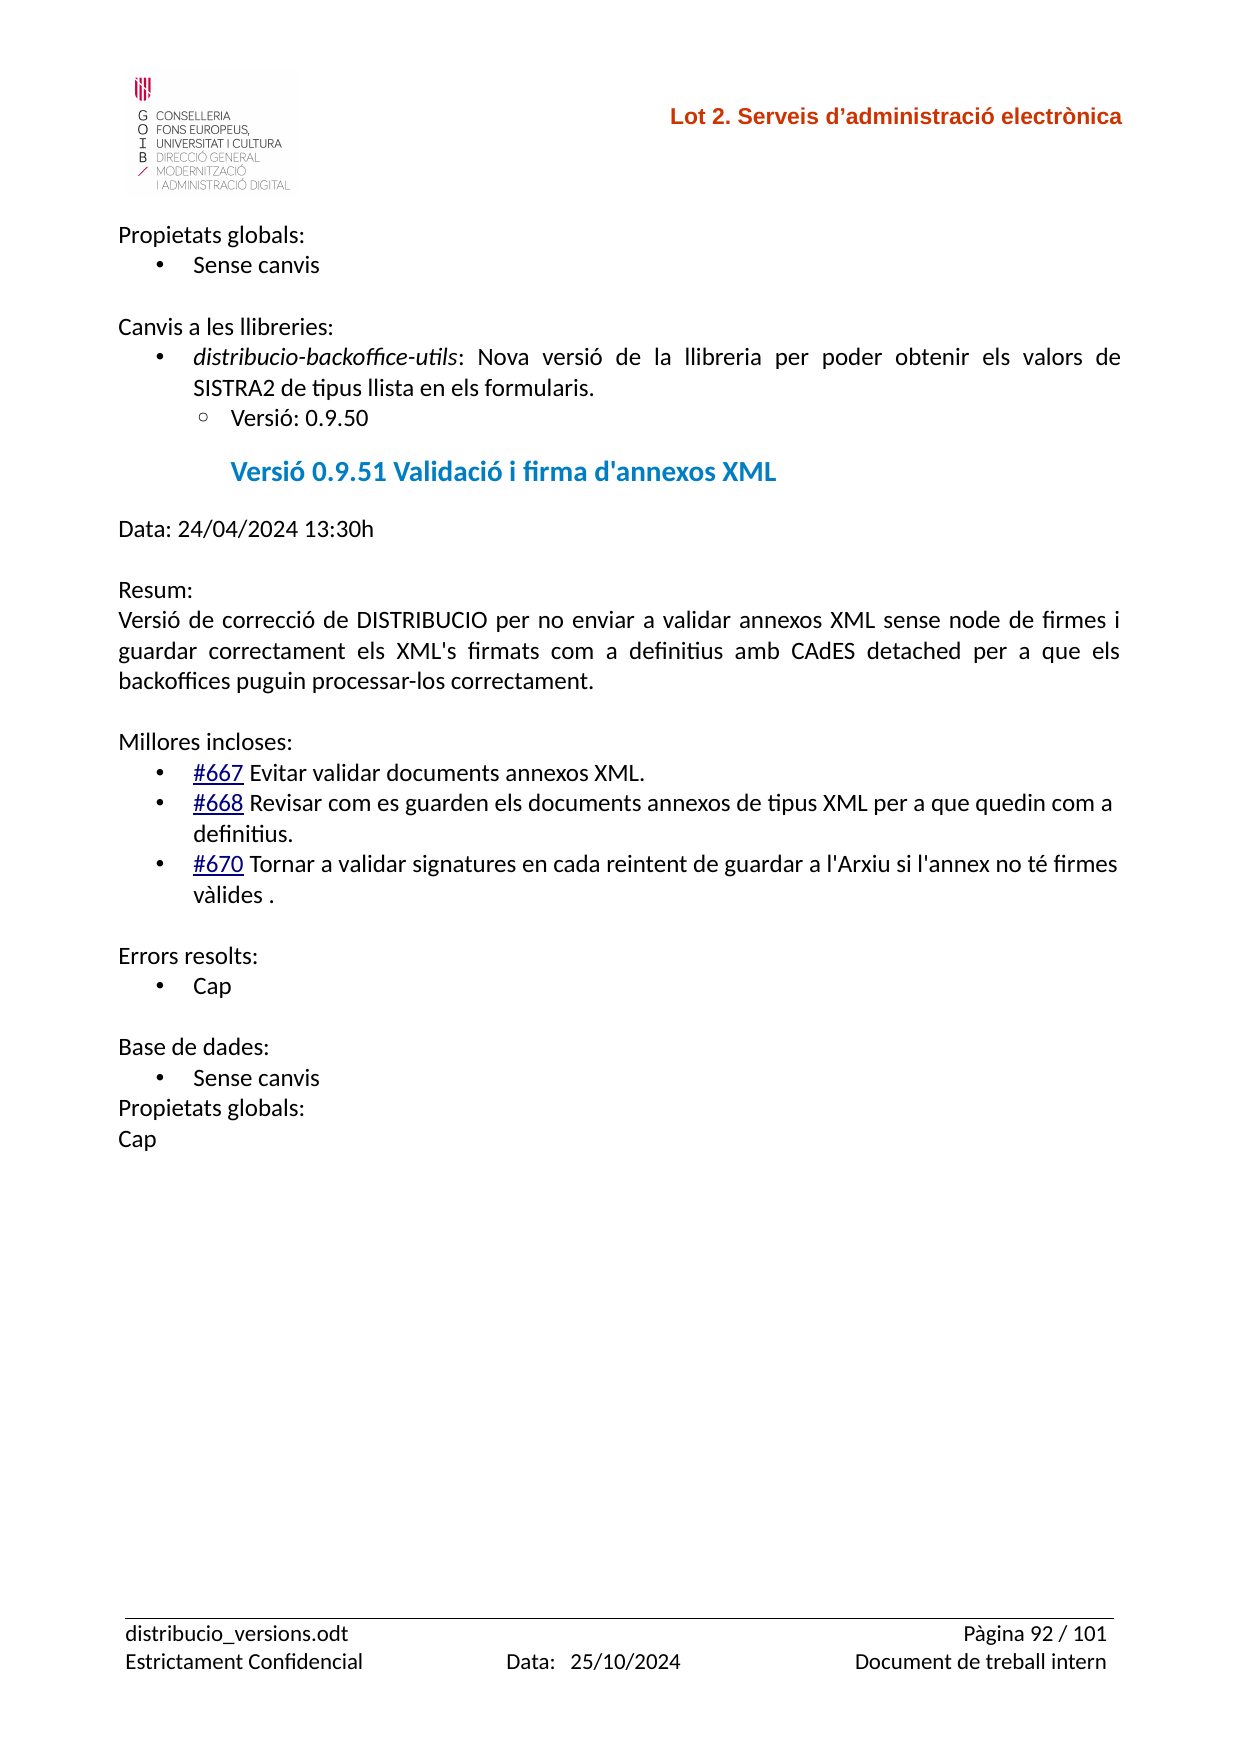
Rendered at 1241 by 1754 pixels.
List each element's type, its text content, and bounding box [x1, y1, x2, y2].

list #667 Evitar validar documents annexos XML. [156, 757, 1122, 787]
list distribucio-backoffice-utils: Nova versió de la llibreria per poder obtenir els valors de SISTRA2 de tipus llista en els formularis. [156, 341, 1122, 402]
text Data: 24/04/2024 13:30h [118, 513, 1122, 543]
text Base de dades: [118, 1032, 1122, 1062]
text Millores incloses: [118, 726, 1122, 757]
text Resum: [118, 574, 1122, 604]
text Propietats globals: [118, 1093, 1122, 1123]
list #668 Revisar com es guarden els documents annexos de tipus XML per a que quedin com a definitius. [156, 787, 1122, 848]
list Cap [156, 971, 1122, 1001]
text Canvis a les llibreries: [118, 311, 1122, 341]
text Propietats globals: [118, 219, 1122, 250]
subtitle Versió 0.9.51 Validació i firma d'annexos XML [153, 453, 1122, 489]
picture [126, 70, 299, 197]
text Cap [118, 1123, 1122, 1154]
text Errors resolts: [118, 940, 1122, 971]
list Sense canvis [156, 250, 1122, 280]
list #670 Tornar a validar signatures en cada reintent de guardar a l'Arxiu si l'annex no té firmes vàlides . [156, 848, 1122, 909]
list Versió: 0.9.50 [193, 402, 1122, 433]
list Sense canvis [156, 1062, 1122, 1093]
text Versió de correcció de DISTRIBUCIO per no enviar a validar annexos XML sense node de firmes i guardar correctament els XML's firmats com a definitius amb CAdES detached per a que els backoffices puguin processar-los correctament. [118, 604, 1122, 696]
